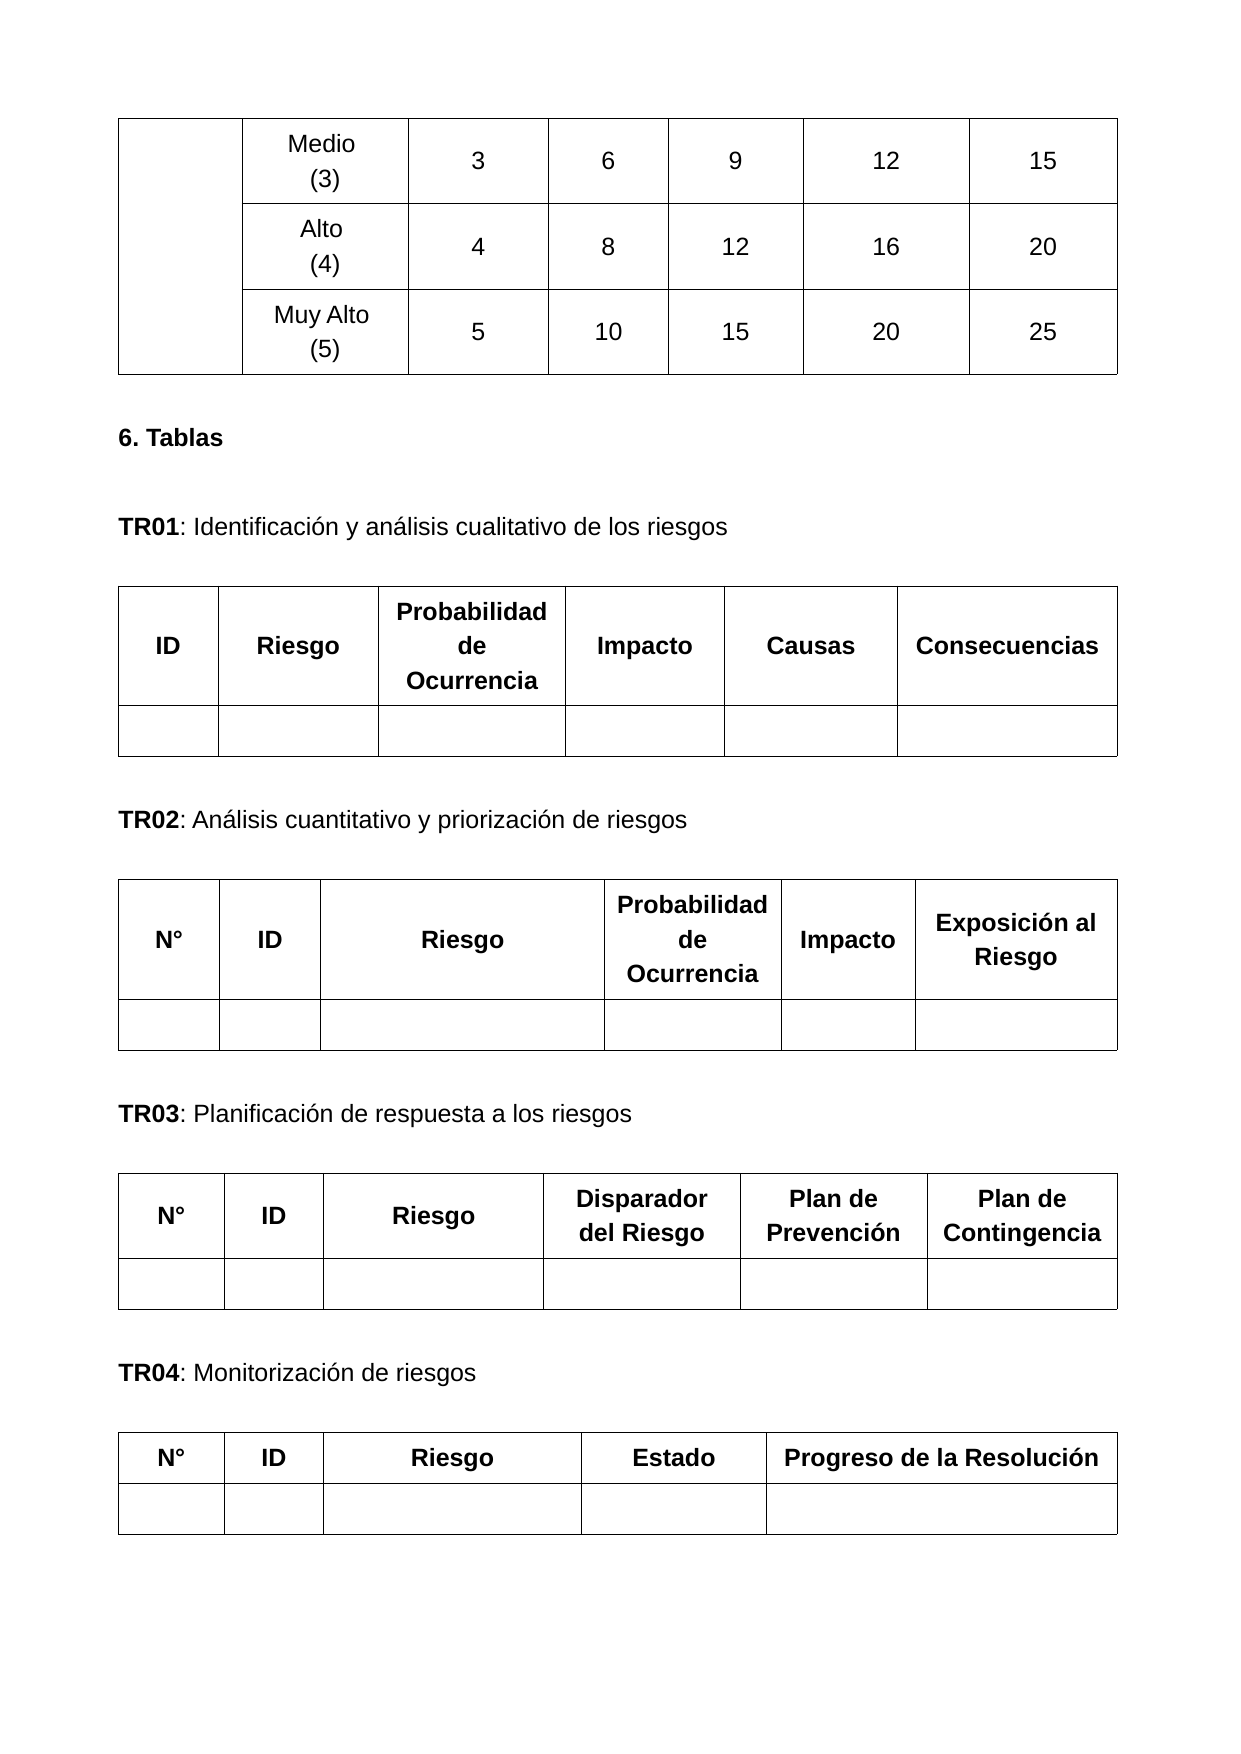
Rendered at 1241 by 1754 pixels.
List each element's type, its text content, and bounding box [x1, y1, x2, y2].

table_header Riesgo [321, 880, 604, 999]
table_cell [741, 1259, 927, 1309]
table_cell 12 [669, 204, 803, 288]
table_header Impacto [782, 880, 915, 999]
table_cell [605, 1000, 781, 1050]
table_cell Medio (3) [243, 119, 408, 203]
table_cell 25 [970, 290, 1117, 374]
table_cell 16 [804, 204, 969, 288]
table_cell 20 [804, 290, 969, 374]
table_header N° [119, 1433, 224, 1483]
table_cell [566, 706, 724, 756]
table_header Plan de Prevención [741, 1174, 927, 1258]
table_header Probabilidad de Ocurrencia [605, 880, 781, 999]
table_cell 15 [970, 119, 1117, 203]
text 6. Tablas [118, 423, 1122, 452]
table_header Riesgo [219, 587, 378, 705]
table_header Riesgo [324, 1433, 581, 1483]
table_cell [225, 1259, 323, 1309]
table_cell 4 [409, 204, 548, 288]
table_cell [225, 1484, 323, 1533]
table_cell [582, 1484, 766, 1533]
table_cell [219, 706, 378, 756]
text TR03: Planificación de respuesta a los riesgos [118, 1099, 1122, 1128]
table_cell [119, 1484, 224, 1533]
table_header Consecuencias [898, 587, 1117, 705]
table_cell 3 [409, 119, 548, 203]
table_header Causas [725, 587, 897, 705]
table_cell [767, 1484, 1117, 1533]
table_cell [321, 1000, 604, 1050]
table_cell 6 [549, 119, 668, 203]
table_header Exposición al Riesgo [916, 880, 1117, 999]
table_cell [324, 1484, 581, 1533]
table_cell [898, 706, 1117, 756]
table_cell Alto (4) [243, 204, 408, 288]
table_cell [119, 1259, 224, 1309]
table_cell [119, 706, 218, 756]
table_header N° [119, 880, 219, 999]
table_header ID [220, 880, 320, 999]
table_cell [544, 1259, 740, 1309]
table_header Plan de Contingencia [928, 1174, 1117, 1258]
table_header ID [119, 587, 218, 705]
table_header N° [119, 1174, 224, 1258]
table_cell [782, 1000, 915, 1050]
table_cell [916, 1000, 1117, 1050]
table_cell [119, 119, 242, 374]
table_header ID [225, 1433, 323, 1483]
table_cell [220, 1000, 320, 1050]
table_cell [725, 706, 897, 756]
table_cell Muy Alto (5) [243, 290, 408, 374]
table_cell 9 [669, 119, 803, 203]
table_cell 12 [804, 119, 969, 203]
table_cell 15 [669, 290, 803, 374]
table_header Disparador del Riesgo [544, 1174, 740, 1258]
table_cell [119, 1000, 219, 1050]
table_header Riesgo [324, 1174, 543, 1258]
table_header Probabilidad de Ocurrencia [379, 587, 565, 705]
table_header ID [225, 1174, 323, 1258]
table_cell [928, 1259, 1117, 1309]
table_cell [379, 706, 565, 756]
text TR02: Análisis cuantitativo y priorización de riesgos [118, 805, 1122, 834]
text TR01: Identificación y análisis cualitativo de los riesgos [118, 512, 1122, 540]
table_cell [324, 1259, 543, 1309]
table_header Progreso de la Resolución [767, 1433, 1117, 1483]
table_header Impacto [566, 587, 724, 705]
table_cell 8 [549, 204, 668, 288]
table_cell 5 [409, 290, 548, 374]
table_cell 20 [970, 204, 1117, 288]
table_cell 10 [549, 290, 668, 374]
text TR04: Monitorización de riesgos [118, 1358, 1122, 1387]
table_header Estado [582, 1433, 766, 1483]
